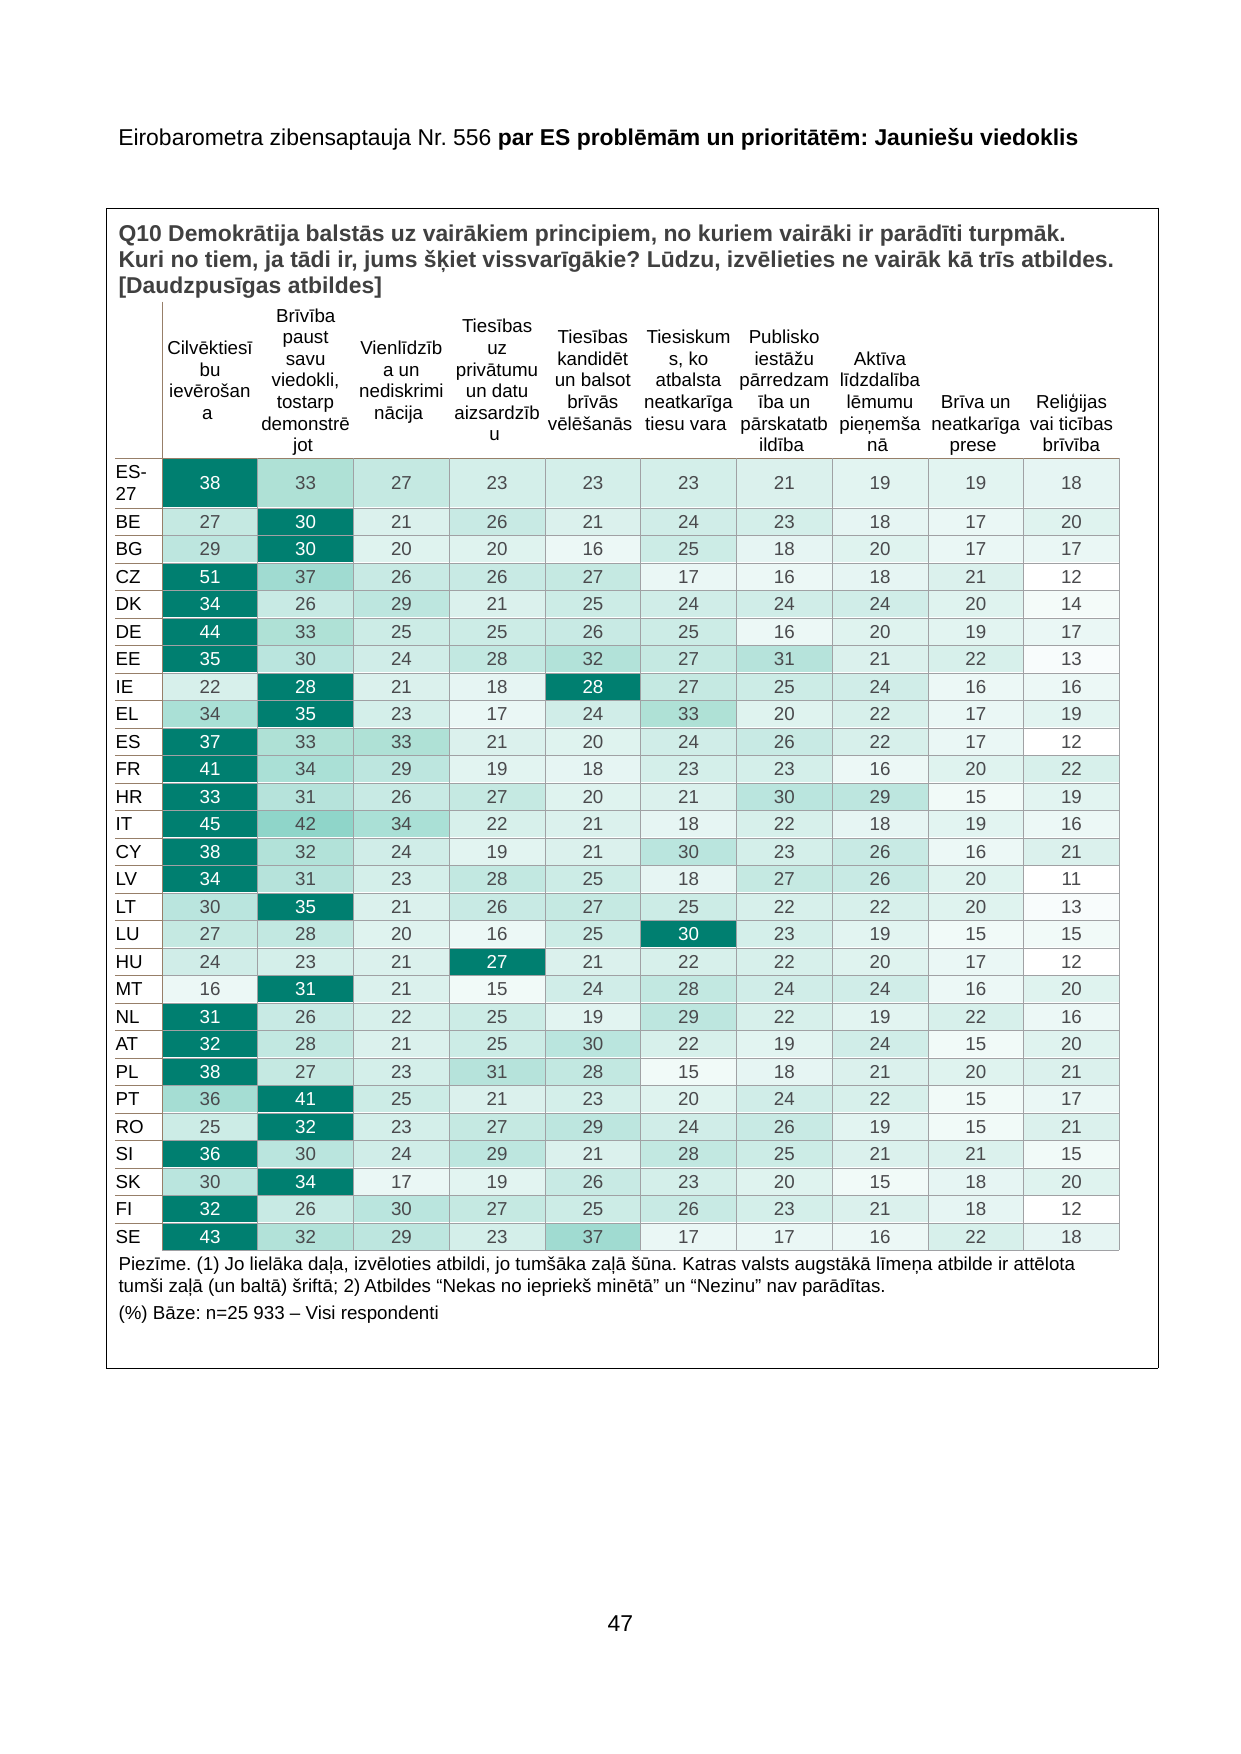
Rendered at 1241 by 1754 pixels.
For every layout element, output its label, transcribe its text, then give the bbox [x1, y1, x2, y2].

table_cell 12 [1024, 1196, 1119, 1222]
table_cell 34 [258, 756, 353, 782]
table_cell 21 [354, 976, 449, 1002]
table_cell 21 [354, 894, 449, 920]
table_cell 17 [1024, 536, 1119, 562]
table_cell 20 [929, 756, 1023, 782]
table_cell 20 [546, 729, 640, 755]
table_cell 37 [163, 729, 257, 755]
table_cell 21 [833, 1141, 928, 1167]
table_cell 18 [1024, 1224, 1119, 1250]
table_cell 29 [833, 784, 928, 810]
table_cell 21 [833, 1059, 928, 1085]
table_cell 15 [833, 1169, 928, 1195]
table_cell 22 [737, 949, 832, 975]
table_cell 23 [737, 839, 832, 865]
table_cell 28 [450, 646, 545, 672]
table_cell 16 [929, 839, 1023, 865]
table_cell 18 [833, 811, 928, 837]
table_cell 29 [163, 536, 257, 562]
table_cell 15 [1024, 921, 1119, 947]
table_cell 41 [163, 756, 257, 782]
table_cell 30 [546, 1031, 640, 1057]
table_cell 19 [546, 1004, 640, 1030]
table_cell NL [115, 1004, 162, 1030]
table_cell LU [115, 921, 162, 947]
table_cell 42 [258, 811, 353, 837]
table_cell 20 [1024, 1169, 1119, 1195]
table_cell 25 [546, 591, 640, 617]
table_cell 51 [163, 564, 257, 590]
table_cell 21 [354, 509, 449, 535]
table_cell 21 [833, 1196, 928, 1222]
table_cell 34 [163, 591, 257, 617]
table_cell 21 [546, 839, 640, 865]
table_cell 24 [833, 674, 928, 700]
table_cell 12 [1024, 564, 1119, 590]
table_cell 23 [546, 1086, 640, 1112]
table_cell 29 [354, 756, 449, 782]
table_cell 26 [737, 729, 832, 755]
table_cell 32 [163, 1196, 257, 1222]
table_cell 21 [1024, 1114, 1119, 1140]
table_cell 21 [641, 784, 736, 810]
table_cell 31 [258, 784, 353, 810]
table_cell 20 [1024, 509, 1119, 535]
table_cell 22 [929, 1004, 1023, 1030]
table_cell 23 [737, 1196, 832, 1222]
table_cell 28 [450, 866, 545, 892]
table_cell 24 [354, 839, 449, 865]
table_cell 17 [737, 1224, 832, 1250]
table_cell 20 [354, 536, 449, 562]
table_cell 19 [929, 459, 1023, 507]
table_cell 21 [1024, 1059, 1119, 1085]
table_cell 34 [258, 1169, 353, 1195]
table_cell 30 [737, 784, 832, 810]
table_cell 16 [450, 921, 545, 947]
table_cell 24 [737, 591, 832, 617]
table_cell 32 [258, 1224, 353, 1250]
table_cell (%) Bāze: n=25 933 – Visi respondenti [115, 1299, 1119, 1326]
table_cell 27 [450, 949, 545, 975]
table_cell 23 [546, 459, 640, 507]
table_cell 23 [737, 756, 832, 782]
table_cell 27 [258, 1059, 353, 1085]
table_cell 17 [641, 1224, 736, 1250]
table_cell 25 [737, 674, 832, 700]
table_cell Brīva un neatkarīga prese [928, 302, 1023, 458]
table_cell 26 [450, 894, 545, 920]
table_cell 25 [641, 619, 736, 645]
table_cell 20 [737, 1169, 832, 1195]
table_cell 25 [641, 894, 736, 920]
table_cell 30 [163, 1169, 257, 1195]
table_cell 16 [833, 1224, 928, 1250]
table_cell 44 [163, 619, 257, 645]
table_cell 30 [641, 921, 736, 947]
table_cell 22 [929, 1224, 1023, 1250]
table_cell 18 [450, 674, 545, 700]
table_cell 33 [258, 619, 353, 645]
table_cell 22 [833, 894, 928, 920]
table_cell 19 [450, 839, 545, 865]
table_cell 26 [833, 839, 928, 865]
table_cell 23 [641, 756, 736, 782]
table_cell 20 [1024, 976, 1119, 1002]
table_cell 18 [641, 866, 736, 892]
table_cell 23 [450, 459, 545, 507]
table_cell 25 [354, 619, 449, 645]
table_cell 28 [258, 674, 353, 700]
table_cell DE [115, 619, 162, 645]
table_cell HU [115, 949, 162, 975]
table_cell 22 [929, 646, 1023, 672]
table_cell 16 [737, 564, 832, 590]
table_cell 26 [737, 1114, 832, 1140]
table_cell 21 [546, 1141, 640, 1167]
table_cell 27 [450, 784, 545, 810]
table_cell 23 [641, 459, 736, 507]
table_cell 18 [833, 509, 928, 535]
table_cell 17 [929, 509, 1023, 535]
table_cell 23 [354, 1114, 449, 1140]
table_cell 24 [737, 976, 832, 1002]
table_cell 21 [546, 811, 640, 837]
table_cell 33 [354, 729, 449, 755]
table_cell 15 [641, 1059, 736, 1085]
table_cell 33 [258, 459, 353, 507]
table_cell 38 [163, 1059, 257, 1085]
table_cell 16 [1024, 674, 1119, 700]
table_cell 32 [258, 839, 353, 865]
table_cell 15 [929, 1086, 1023, 1112]
table_cell 24 [354, 646, 449, 672]
table_cell CZ [115, 564, 162, 590]
table_cell 32 [163, 1031, 257, 1057]
table_cell 21 [1024, 839, 1119, 865]
table_cell ES [115, 729, 162, 755]
table_cell Vienlīdzība un nediskriminācija [353, 302, 449, 458]
table_cell 17 [450, 701, 545, 727]
table_cell 25 [450, 619, 545, 645]
table_cell 15 [929, 1114, 1023, 1140]
table_cell 20 [833, 619, 928, 645]
table_cell 25 [450, 1004, 545, 1030]
table_cell 27 [737, 866, 832, 892]
table_cell 28 [641, 976, 736, 1002]
table_cell 16 [546, 536, 640, 562]
table_cell 31 [737, 646, 832, 672]
table_cell 16 [833, 756, 928, 782]
table_cell 27 [450, 1114, 545, 1140]
table_cell 38 [163, 839, 257, 865]
table_cell PT [115, 1086, 162, 1112]
table_cell 15 [929, 1031, 1023, 1057]
table_cell 20 [929, 866, 1023, 892]
table_cell 16 [929, 976, 1023, 1002]
table_cell Brīvība paust savu viedokli, tostarp demonstrējot [258, 302, 353, 458]
table_cell 21 [546, 509, 640, 535]
table_cell 21 [929, 564, 1023, 590]
table_cell 25 [450, 1031, 545, 1057]
table_cell 30 [258, 536, 353, 562]
table_cell 17 [1024, 1086, 1119, 1112]
table_cell 18 [641, 811, 736, 837]
table_cell 23 [354, 1059, 449, 1085]
table_cell 19 [833, 921, 928, 947]
table_cell Tiesības uz privātumu un datu aizsardzību [449, 302, 545, 458]
table_cell 27 [641, 646, 736, 672]
table_cell 18 [833, 564, 928, 590]
table_cell 20 [929, 894, 1023, 920]
table_cell 22 [641, 1031, 736, 1057]
table_cell 21 [354, 674, 449, 700]
table_cell 18 [929, 1169, 1023, 1195]
table_cell 22 [1024, 756, 1119, 782]
table_cell 29 [450, 1141, 545, 1167]
table_cell Reliģijas vai ticības brīvība [1023, 302, 1119, 458]
table_cell LV [115, 866, 162, 892]
table_cell 27 [163, 921, 257, 947]
table_cell 19 [833, 1114, 928, 1140]
table_cell 29 [354, 591, 449, 617]
table_cell 16 [929, 674, 1023, 700]
table_cell 22 [641, 949, 736, 975]
table_cell 35 [258, 894, 353, 920]
table_cell 26 [546, 1169, 640, 1195]
table_cell 31 [258, 866, 353, 892]
table_cell 30 [258, 509, 353, 535]
table_cell 31 [163, 1004, 257, 1030]
table_cell 33 [258, 729, 353, 755]
table_cell 28 [258, 1031, 353, 1057]
table_cell CY [115, 839, 162, 865]
table_cell 28 [546, 1059, 640, 1085]
table_cell 20 [737, 701, 832, 727]
table_cell 27 [354, 459, 449, 507]
table_cell 24 [833, 1031, 928, 1057]
table_cell 29 [641, 1004, 736, 1030]
table_cell 41 [258, 1086, 353, 1112]
table_cell 22 [450, 811, 545, 837]
table_cell 24 [641, 591, 736, 617]
table_cell 17 [354, 1169, 449, 1195]
table_cell 15 [929, 784, 1023, 810]
table_cell Cilvēktiesību ievērošana [163, 302, 257, 458]
table_header Q10 Demokrātija balstās uz vairākiem principiem, no kuriem vairāki ir parādīti turpmāk. Kuri no tiem, ja tādi ir, jums šķiet vissvarīgākie? Lūdzu, izvēlieties ne vairāk kā trīs atbildes. [Daudzpusīgas atbildes] [115, 217, 1119, 302]
table_cell 24 [737, 1086, 832, 1112]
table_cell 22 [833, 729, 928, 755]
table_cell 26 [258, 1196, 353, 1222]
table_cell 19 [1024, 701, 1119, 727]
table_cell 20 [450, 536, 545, 562]
table_cell 26 [354, 564, 449, 590]
table_cell 23 [450, 1224, 545, 1250]
table_cell 23 [354, 701, 449, 727]
table_cell 26 [450, 564, 545, 590]
table_cell 26 [258, 591, 353, 617]
table_cell 24 [641, 729, 736, 755]
table_cell 24 [546, 701, 640, 727]
table_cell 19 [833, 1004, 928, 1030]
table_cell AT [115, 1031, 162, 1057]
table_cell 23 [641, 1169, 736, 1195]
table_cell 34 [354, 811, 449, 837]
table_cell 15 [450, 976, 545, 1002]
table_cell 25 [641, 536, 736, 562]
table_cell 18 [1024, 459, 1119, 507]
table_cell 16 [737, 619, 832, 645]
table_cell 20 [354, 921, 449, 947]
table_cell 34 [163, 701, 257, 727]
table_cell [115, 302, 162, 458]
table_cell 25 [546, 921, 640, 947]
table_cell 36 [163, 1086, 257, 1112]
table_cell 43 [163, 1224, 257, 1250]
table_cell 13 [1024, 646, 1119, 672]
table_cell SK [115, 1169, 162, 1195]
table_cell 25 [354, 1086, 449, 1112]
table_cell 25 [546, 1196, 640, 1222]
table_cell BE [115, 509, 162, 535]
table_cell 13 [1024, 894, 1119, 920]
table_cell ES-27 [115, 459, 162, 507]
table_cell 17 [929, 701, 1023, 727]
table_cell PL [115, 1059, 162, 1085]
table_cell FR [115, 756, 162, 782]
table_cell 31 [450, 1059, 545, 1085]
table_cell 22 [833, 701, 928, 727]
table_cell 26 [546, 619, 640, 645]
table_cell 19 [450, 756, 545, 782]
table_cell 25 [546, 866, 640, 892]
table_cell 21 [354, 1031, 449, 1057]
table_cell 21 [450, 591, 545, 617]
table_cell 17 [641, 564, 736, 590]
table_cell 26 [354, 784, 449, 810]
table_cell HR [115, 784, 162, 810]
table_cell 22 [737, 1004, 832, 1030]
table_cell 45 [163, 811, 257, 837]
table_cell 31 [258, 976, 353, 1002]
table_cell 11 [1024, 866, 1119, 892]
table_cell 24 [163, 949, 257, 975]
table_cell 35 [258, 701, 353, 727]
table_cell 15 [929, 921, 1023, 947]
table_cell Tiesības kandidēt un balsot brīvās vēlēšanās [545, 302, 640, 458]
table_cell 27 [450, 1196, 545, 1222]
table_cell 27 [163, 509, 257, 535]
table_cell 30 [354, 1196, 449, 1222]
table_cell 30 [258, 1141, 353, 1167]
table_cell 19 [929, 811, 1023, 837]
table_cell 19 [737, 1031, 832, 1057]
table_cell LT [115, 894, 162, 920]
table_cell 21 [737, 459, 832, 507]
table_cell 19 [833, 459, 928, 507]
table_cell 30 [258, 646, 353, 672]
table_cell 27 [546, 564, 640, 590]
table_cell 30 [163, 894, 257, 920]
table_cell 26 [641, 1196, 736, 1222]
table_cell 28 [258, 921, 353, 947]
table_cell 26 [833, 866, 928, 892]
table_cell MT [115, 976, 162, 1002]
table_cell Publisko iestāžu pārredzamība un pārskatatbildība [736, 302, 832, 458]
table_cell 37 [258, 564, 353, 590]
table_cell Tiesiskums, ko atbalsta neatkarīga tiesu vara [640, 302, 736, 458]
table_cell 19 [1024, 784, 1119, 810]
table_cell 38 [163, 459, 257, 507]
table_cell 36 [163, 1141, 257, 1167]
table_cell Piezīme. (1) Jo lielāka daļa, izvēloties atbildi, jo tumšāka zaļā šūna. Katras valsts augstākā līmeņa atbilde ir attēlota tumši zaļā (un baltā) šriftā; 2) Atbildes “Nekas no iepriekš minētā” un “Nezinu” nav parādītas. [115, 1250, 1119, 1299]
table_cell 35 [163, 646, 257, 672]
table_cell 37 [546, 1224, 640, 1250]
table_cell 21 [450, 729, 545, 755]
table_cell 24 [546, 976, 640, 1002]
table_cell 30 [641, 839, 736, 865]
table_cell 20 [641, 1086, 736, 1112]
table_cell 16 [163, 976, 257, 1002]
table_cell 17 [929, 729, 1023, 755]
table_cell 24 [641, 1114, 736, 1140]
table_cell 19 [450, 1169, 545, 1195]
table_cell 21 [450, 1086, 545, 1112]
table_cell 19 [929, 619, 1023, 645]
table_cell 21 [929, 1141, 1023, 1167]
table_cell 20 [833, 949, 928, 975]
table_cell 20 [929, 1059, 1023, 1085]
table_cell DK [115, 591, 162, 617]
table_cell 20 [1024, 1031, 1119, 1057]
table_cell 24 [833, 976, 928, 1002]
table_cell 33 [163, 784, 257, 810]
table_cell 24 [833, 591, 928, 617]
table_cell 16 [1024, 811, 1119, 837]
table_cell 17 [1024, 619, 1119, 645]
table_cell 18 [546, 756, 640, 782]
table_cell 20 [546, 784, 640, 810]
table_cell IE [115, 674, 162, 700]
table_cell EE [115, 646, 162, 672]
table_cell 24 [354, 1141, 449, 1167]
table_cell 12 [1024, 729, 1119, 755]
table_cell RO [115, 1114, 162, 1140]
table_cell 22 [833, 1086, 928, 1112]
table_cell 24 [641, 509, 736, 535]
table_cell 23 [737, 921, 832, 947]
table_cell 18 [929, 1196, 1023, 1222]
table_cell 20 [833, 536, 928, 562]
table_cell 14 [1024, 591, 1119, 617]
table_cell IT [115, 811, 162, 837]
table_cell 27 [546, 894, 640, 920]
table_cell BG [115, 536, 162, 562]
table_cell 23 [354, 866, 449, 892]
table_cell 21 [546, 949, 640, 975]
table_cell EL [115, 701, 162, 727]
table_cell 23 [258, 949, 353, 975]
table_cell 34 [163, 866, 257, 892]
table_cell 12 [1024, 949, 1119, 975]
table_cell 21 [354, 949, 449, 975]
table_cell 32 [546, 646, 640, 672]
table_cell 22 [737, 894, 832, 920]
table_cell 26 [258, 1004, 353, 1030]
table_cell 22 [354, 1004, 449, 1030]
table_cell 20 [929, 591, 1023, 617]
table_cell 28 [546, 674, 640, 700]
table_cell 18 [737, 536, 832, 562]
table_cell SE [115, 1224, 162, 1250]
table_cell 29 [354, 1224, 449, 1250]
table_cell 17 [929, 949, 1023, 975]
table_cell 15 [1024, 1141, 1119, 1167]
table_cell Aktīva līdzdalība lēmumu pieņemšanā [832, 302, 928, 458]
table_cell 18 [737, 1059, 832, 1085]
table_cell 27 [641, 674, 736, 700]
table_cell 22 [163, 674, 257, 700]
table_cell 33 [641, 701, 736, 727]
table_cell 32 [258, 1114, 353, 1140]
table_cell SI [115, 1141, 162, 1167]
table_cell FI [115, 1196, 162, 1222]
table_cell 21 [833, 646, 928, 672]
table_cell 22 [737, 811, 832, 837]
table_cell 26 [450, 509, 545, 535]
table_cell 25 [163, 1114, 257, 1140]
table_cell 28 [641, 1141, 736, 1167]
table_cell 17 [929, 536, 1023, 562]
table_cell 29 [546, 1114, 640, 1140]
table_cell 23 [737, 509, 832, 535]
table_cell 25 [737, 1141, 832, 1167]
table_cell 16 [1024, 1004, 1119, 1030]
